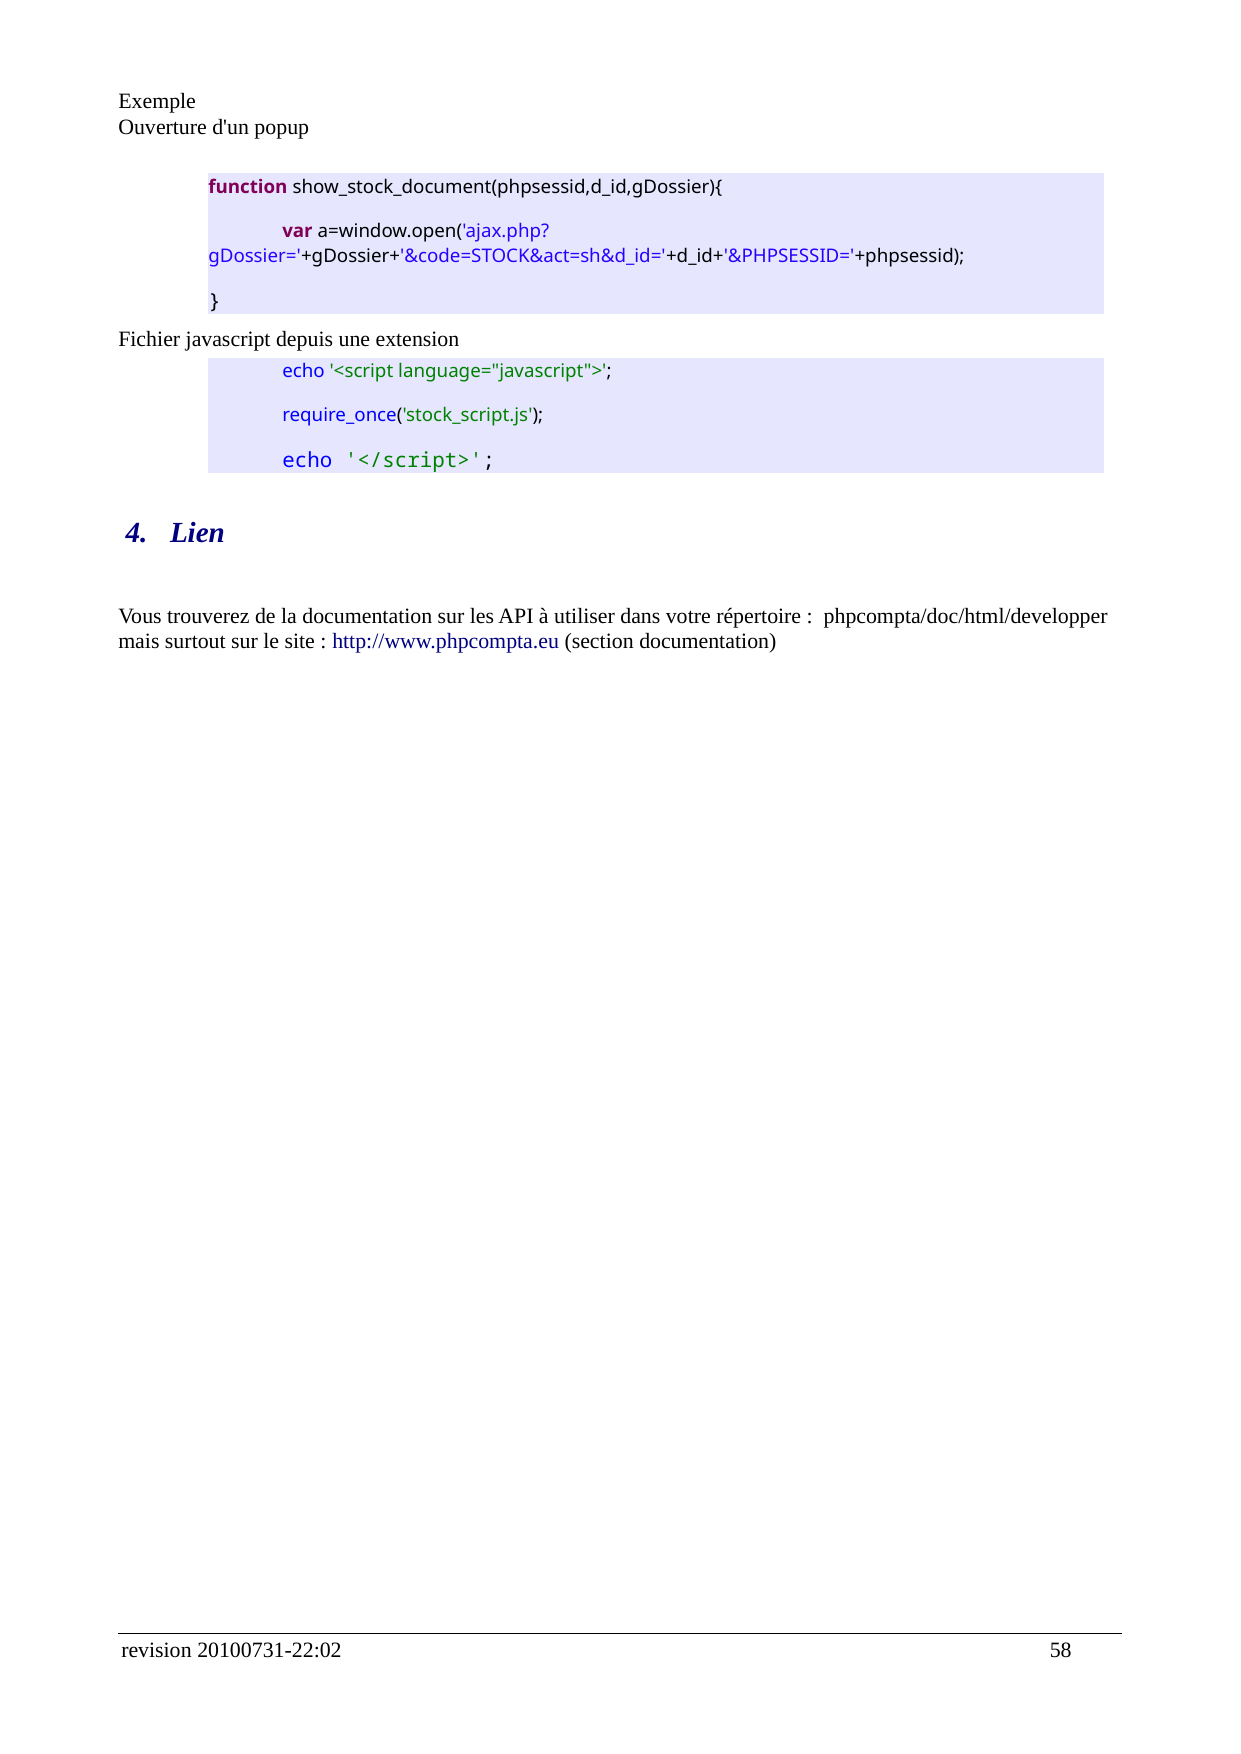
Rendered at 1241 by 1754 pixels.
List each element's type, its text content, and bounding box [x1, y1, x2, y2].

text echo '<script language="javascript">'; [208, 358, 1104, 383]
text Exemple [118, 88, 1122, 114]
text Vous trouverez de la documentation sur les API à utiliser dans votre répertoire : phpcompta/doc/html/developper mais surtout sur le site : http://www.phpcompta.eu (section documentation) [118, 603, 1122, 653]
text function show_stock_document(phpsessid,d_id,gDossier){ [208, 173, 1104, 199]
text require_once('stock_script.js'); [208, 401, 1104, 427]
text } [208, 286, 1104, 314]
text Fichier javascript depuis une extension [118, 326, 1122, 352]
text echo '</script>'; [208, 445, 1104, 473]
text var a=window.open('ajax.php?gDossier='+gDossier+'&code=STOCK&act=sh&d_id='+d_id+'&PHPSESSID='+phpsessid); [208, 217, 1104, 268]
text Ouverture d'un popup [118, 114, 1122, 139]
subtitle Lien [118, 515, 1122, 548]
